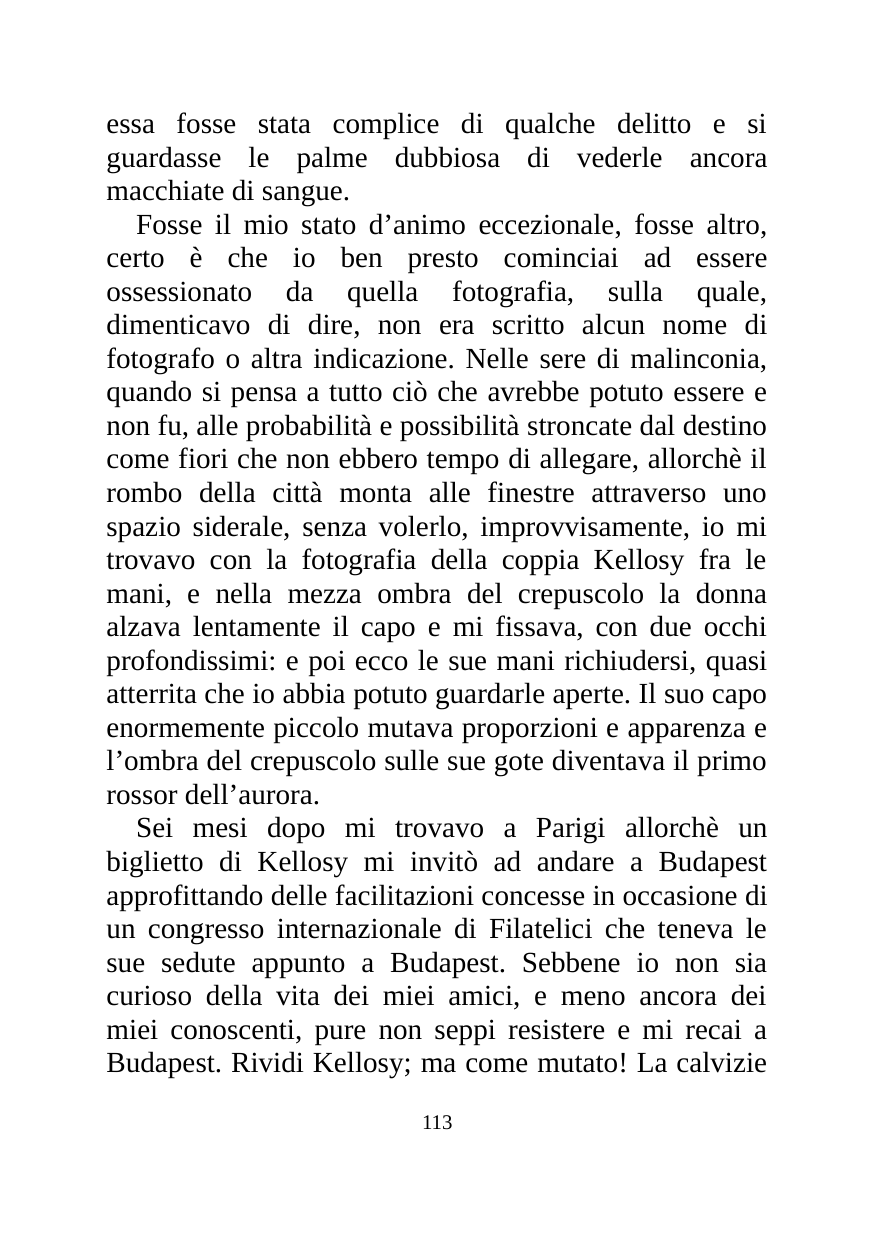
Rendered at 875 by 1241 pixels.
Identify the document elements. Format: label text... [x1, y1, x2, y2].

text Fosse il mio stato d’animo eccezionale, fosse altro, certo è che io ben presto cominciai ad essere ossessionato da quella fotografia, sulla quale, dimenticavo di dire, non era scritto alcun nome di fotografo o altra indicazione. Nelle sere di malinconia, quando si pensa a tutto ciò che avrebbe potuto essere e non fu, alle probabilità e possibilità stroncate dal destino come fiori che non ebbero tempo di allegare, allorchè il rombo della città monta alle finestre attraverso uno spazio siderale, senza volerlo, improvvisamente, io mi trovavo con la fotografia della coppia Kellosy fra le mani, e nella mezza ombra del crepuscolo la donna alzava lentamente il capo e mi fissava, con due occhi profondissimi: e poi ecco le sue mani richiudersi, quasi atterrita che io abbia potuto guardarle aperte. Il suo capo enormemente piccolo mutava proporzioni e apparenza e l’ombra del crepuscolo sulle sue gote diventava il primo rossor dell’aurora. [106, 207, 768, 811]
text essa fosse stata complice di qualche delitto e si guardasse le palme dubbiosa di vederle ancora macchiate di sangue. [106, 106, 768, 207]
text Sei mesi dopo mi trovavo a Parigi allorchè un biglietto di Kellosy mi invitò ad andare a Budapest approfittando delle facilitazioni concesse in occasione di un congresso internazionale di Filatelici che teneva le sue sedute appunto a Budapest. Sebbene io non sia curioso della vita dei miei amici, e meno ancora dei miei conoscenti, pure non seppi resistere e mi recai a Budapest. Rividi Kellosy; ma come mutato! La calvizie [106, 811, 768, 1079]
